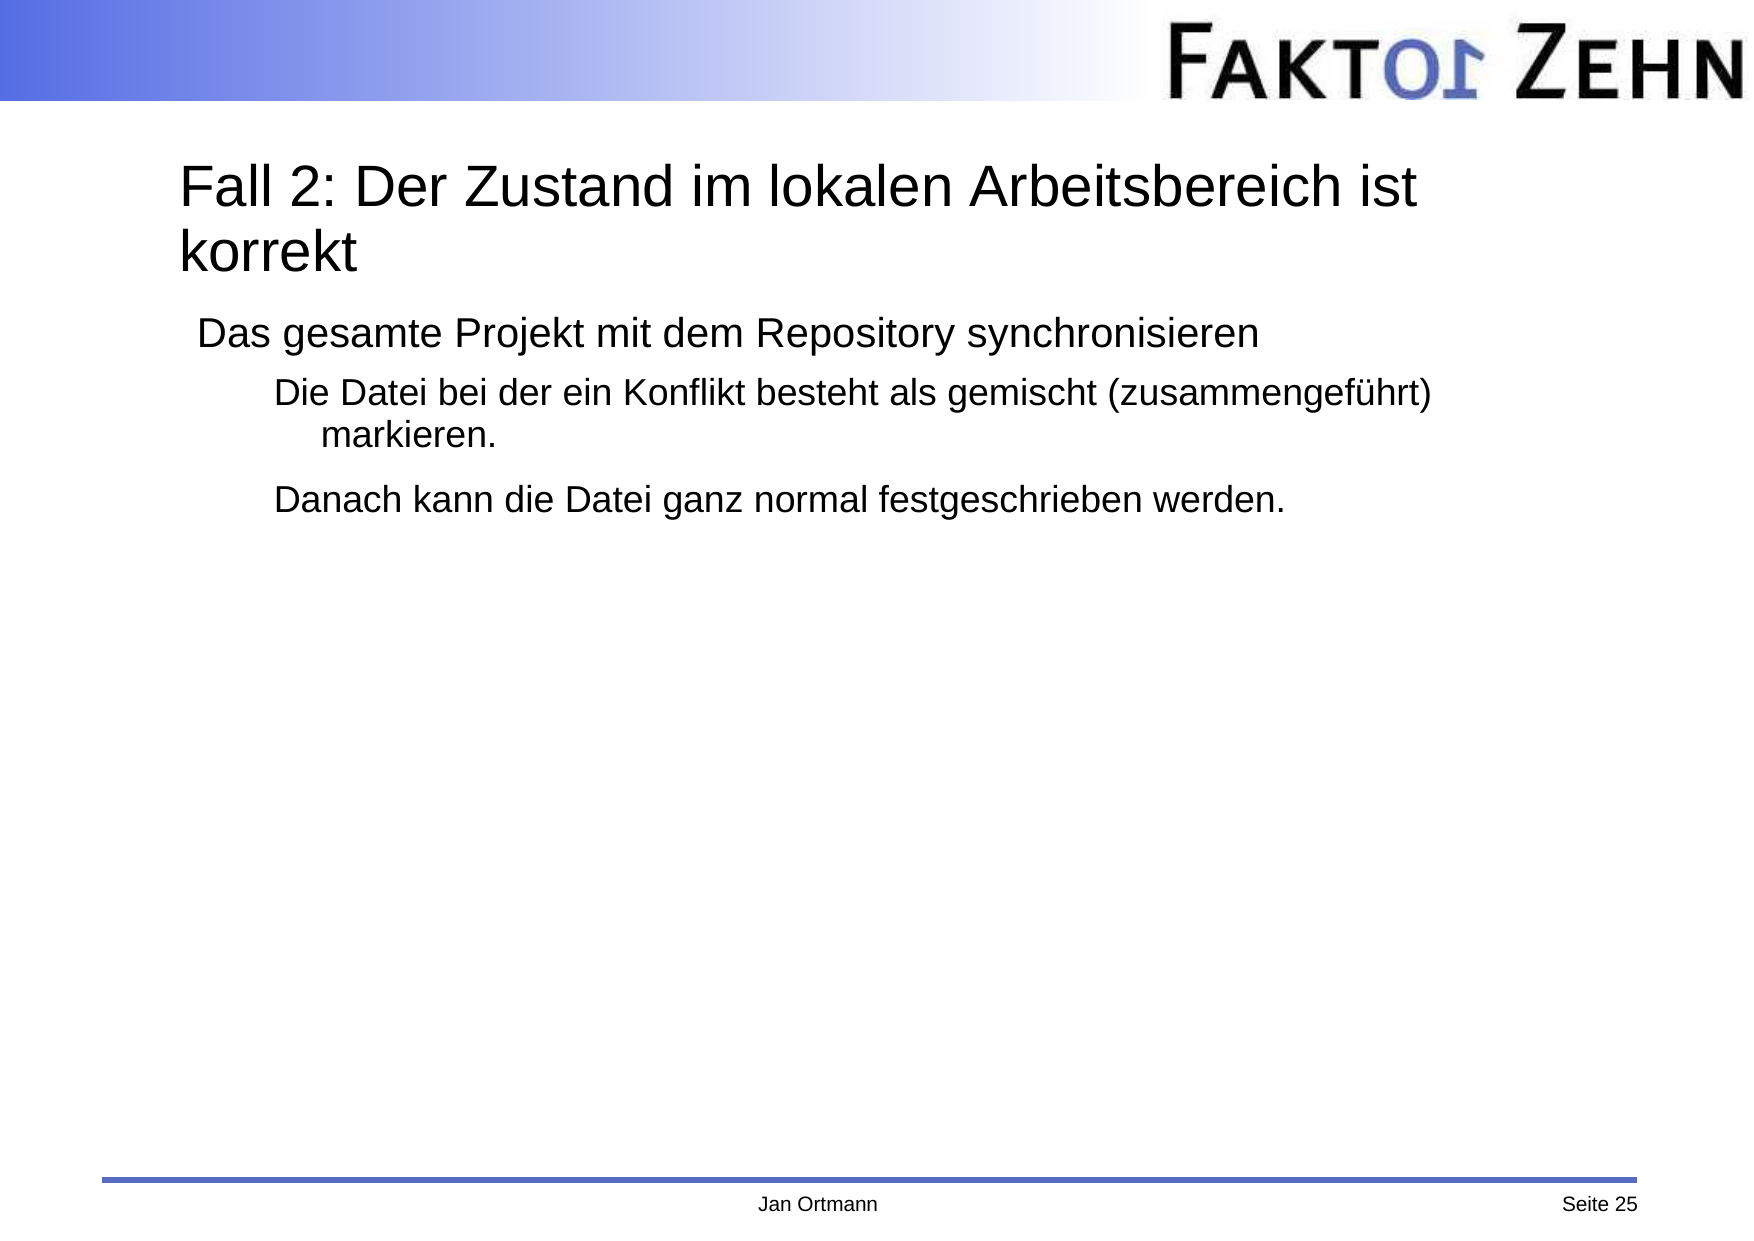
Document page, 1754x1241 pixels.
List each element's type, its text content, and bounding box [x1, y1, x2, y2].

picture [1162, 7, 1752, 100]
title Fall 2: Der Zustand im lokalen Arbeitsbereich ist korrekt [179, 142, 1576, 296]
list Das gesamte Projekt mit dem Repository synchronisieren Die Datei bei der ein Konflikt besteht als gemischt (zusammengeführt) markieren. Danach kann die Datei ganz normal festgeschrieben werden. [179, 310, 1576, 1078]
